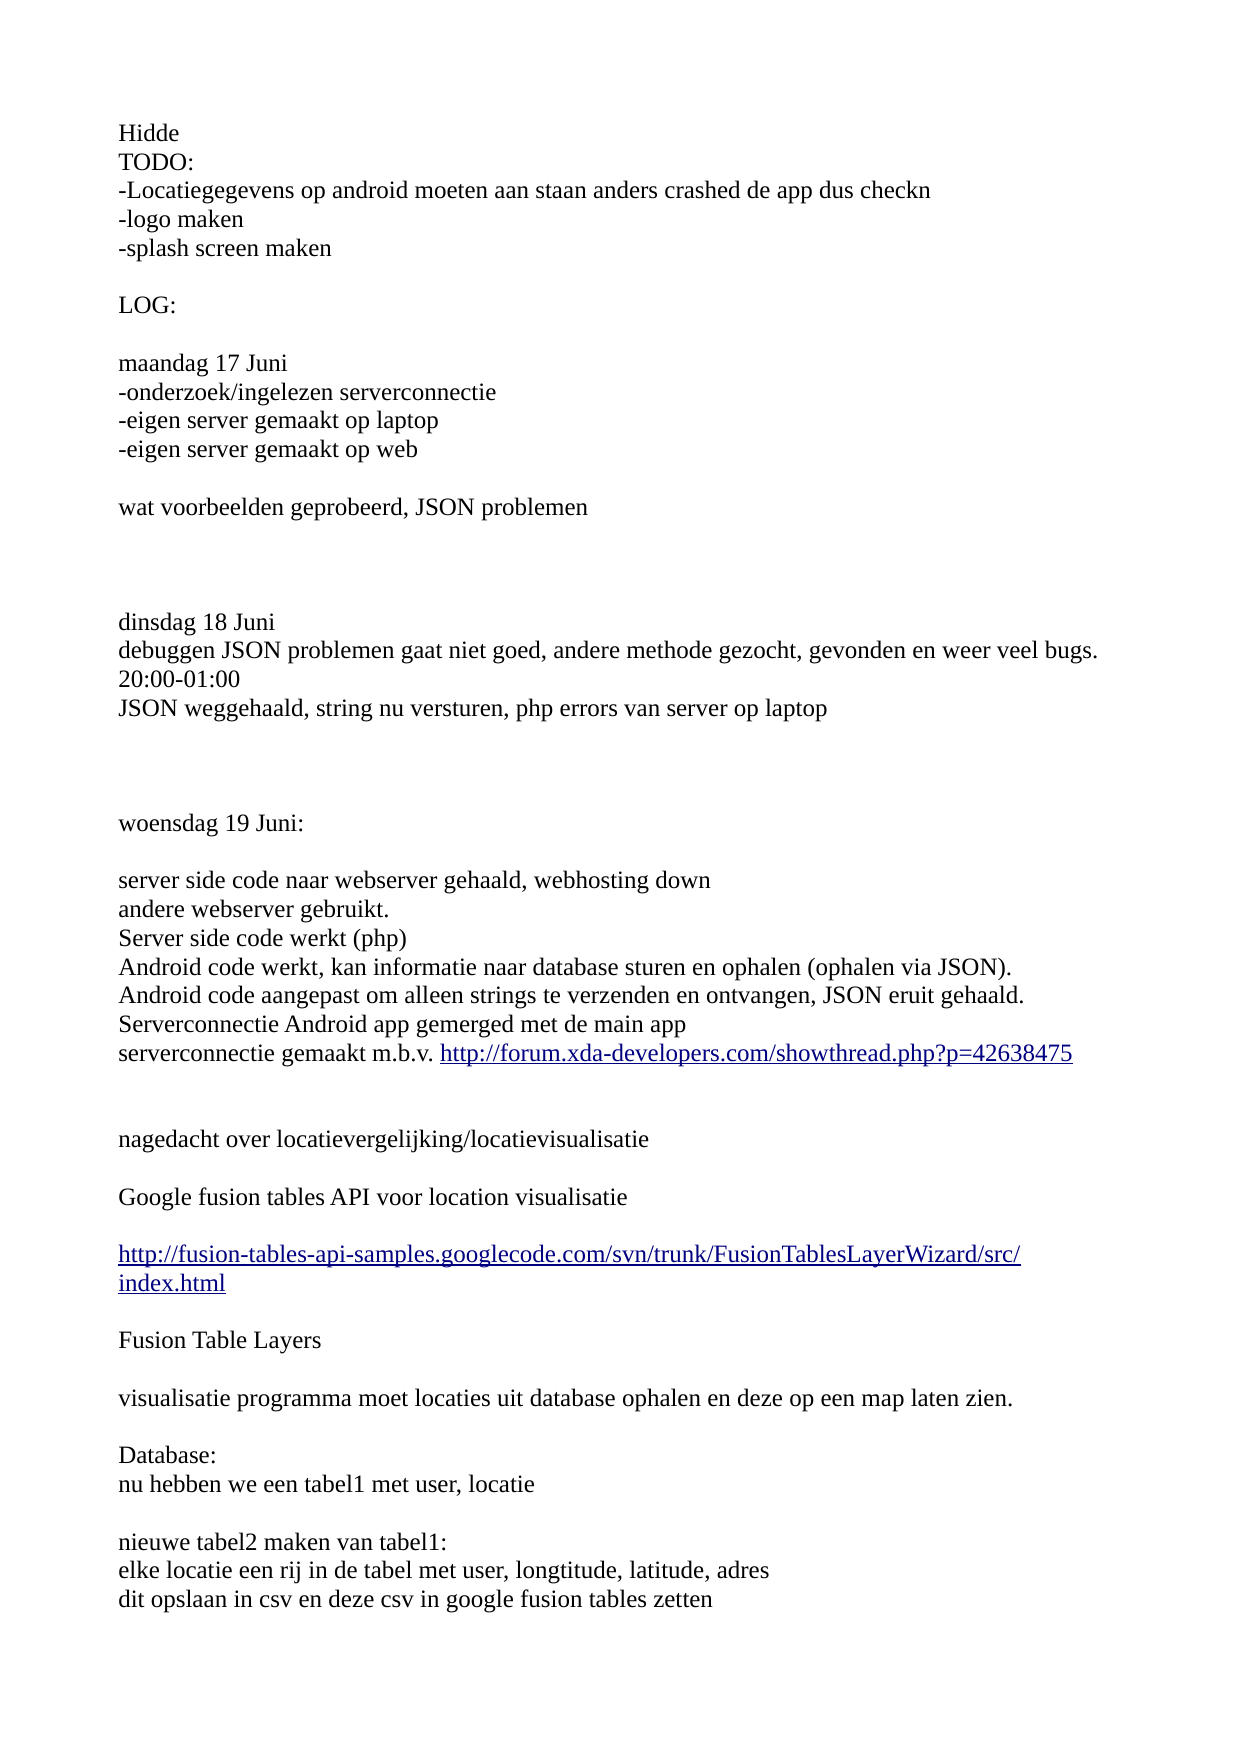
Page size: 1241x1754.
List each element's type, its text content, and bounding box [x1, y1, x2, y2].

text -logo maken [118, 204, 1122, 233]
text JSON weggehaald, string nu versturen, php errors van server op laptop [118, 693, 1122, 722]
text nagedacht over locatievergelijking/locatievisualisatie [118, 1124, 1122, 1153]
text wat voorbeelden geprobeerd, JSON problemen [118, 492, 1122, 521]
text dinsdag 18 Juni [118, 607, 1122, 636]
text TODO: [118, 147, 1122, 176]
text Server side code werkt (php) [118, 923, 1122, 952]
text Google fusion tables API voor location visualisatie [118, 1182, 1122, 1211]
text dit opslaan in csv en deze csv in google fusion tables zetten [118, 1584, 1122, 1613]
text elke locatie een rij in de tabel met user, longtitude, latitude, adres [118, 1556, 1122, 1584]
text nu hebben we een tabel1 met user, locatie [118, 1469, 1122, 1498]
text woensdag 19 Juni: [118, 808, 1122, 837]
text nieuwe tabel2 maken van tabel1: [118, 1527, 1122, 1556]
text visualisatie programma moet locaties uit database ophalen en deze op een map laten zien. [118, 1383, 1122, 1412]
text LOG: [118, 291, 1122, 319]
text -Locatiegegevens op android moeten aan staan anders crashed de app dus checkn [118, 176, 1122, 204]
text Android code werkt, kan informatie naar database sturen en ophalen (ophalen via JSON). [118, 952, 1122, 981]
text -splash screen maken [118, 233, 1122, 262]
text serverconnectie gemaakt m.b.v. http://forum.xda-developers.com/showthread.php?p=42638475 [118, 1038, 1122, 1067]
text Database: [118, 1441, 1122, 1469]
text maandag 17 Juni [118, 348, 1122, 377]
text andere webserver gebruikt. [118, 894, 1122, 923]
text -eigen server gemaakt op laptop [118, 406, 1122, 434]
text -eigen server gemaakt op web [118, 434, 1122, 463]
text Serverconnectie Android app gemerged met de main app [118, 1009, 1122, 1038]
text server side code naar webserver gehaald, webhosting down [118, 866, 1122, 894]
text -onderzoek/ingelezen serverconnectie [118, 377, 1122, 406]
text Fusion Table Layers [118, 1326, 1122, 1354]
text debuggen JSON problemen gaat niet goed, andere methode gezocht, gevonden en weer veel bugs. [118, 636, 1122, 664]
text Android code aangepast om alleen strings te verzenden en ontvangen, JSON eruit gehaald. [118, 981, 1122, 1009]
text http://fusion-tables-api-samples.googlecode.com/svn/trunk/FusionTablesLayerWizard/src/index.html [118, 1239, 1122, 1297]
text 20:00-01:00 [118, 664, 1122, 693]
text Hidde [118, 118, 1122, 147]
